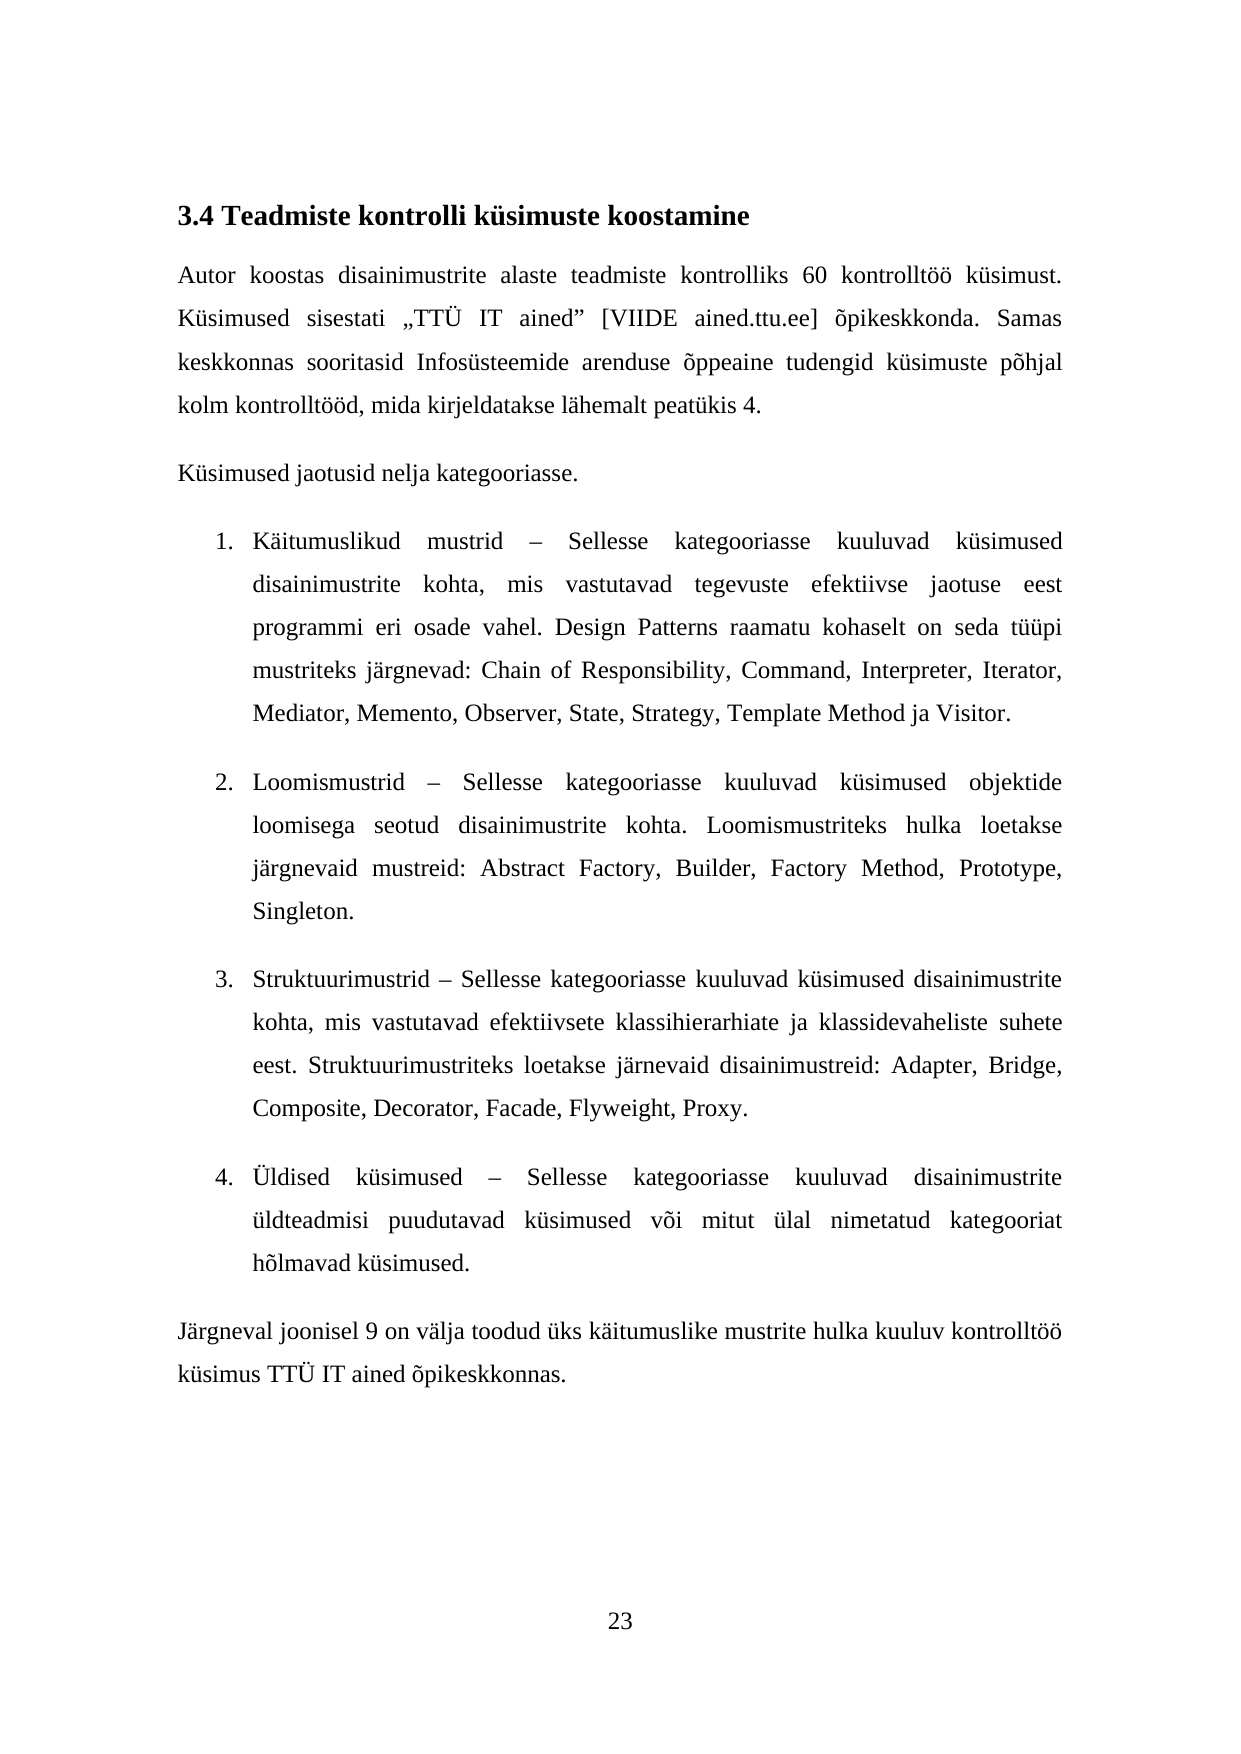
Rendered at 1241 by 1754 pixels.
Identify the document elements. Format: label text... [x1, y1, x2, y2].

subtitle Teadmiste kontrolli küsimuste koostamine [177, 198, 1063, 231]
list Loomismustrid – Sellesse kategooriasse kuuluvad küsimused objektide loomisega seotud disainimustrite kohta. Loomismustriteks hulka loetakse järgnevaid mustreid: Abstract Factory, Builder, Factory Method, Prototype, Singleton. [215, 767, 1063, 925]
list Struktuurimustrid – Sellesse kategooriasse kuuluvad küsimused disainimustrite kohta, mis vastutavad efektiivsete klassihierarhiate ja klassidevaheliste suhete eest. Struktuurimustriteks loetakse järnevaid disainimustreid: Adapter, Bridge, Composite, Decorator, Facade, Flyweight, Proxy. [215, 964, 1063, 1122]
list Käitumuslikud mustrid – Sellesse kategooriasse kuuluvad küsimused disainimustrite kohta, mis vastutavad tegevuste efektiivse jaotuse eest programmi eri osade vahel. Design Patterns raamatu kohaselt on seda tüüpi mustriteks järgnevad: Chain of Responsibility, Command, Interpreter, Iterator, Mediator, Memento, Observer, State, Strategy, Template Method ja Visitor. [215, 526, 1063, 727]
text Küsimused jaotusid nelja kategooriasse. [177, 458, 1063, 487]
list Üldised küsimused – Sellesse kategooriasse kuuluvad disainimustrite üldteadmisi puudutavad küsimused või mitut ülal nimetatud kategooriat hõlmavad küsimused. [215, 1162, 1063, 1277]
text Autor koostas disainimustrite alaste teadmiste kontrolliks 60 kontrolltöö küsimust. Küsimused sisestati „TTÜ IT ained” [VIIDE ained.ttu.ee] õpikeskkonda. Samas keskkonnas sooritasid Infosüsteemide arenduse õppeaine tudengid küsimuste põhjal kolm kontrolltööd, mida kirjeldatakse lähemalt peatükis 4. [177, 260, 1063, 418]
text Järgneval joonisel 9 on välja toodud üks käitumuslike mustrite hulka kuuluv kontrolltöö küsimus TTÜ IT ained õpikeskkonnas. [177, 1316, 1063, 1388]
